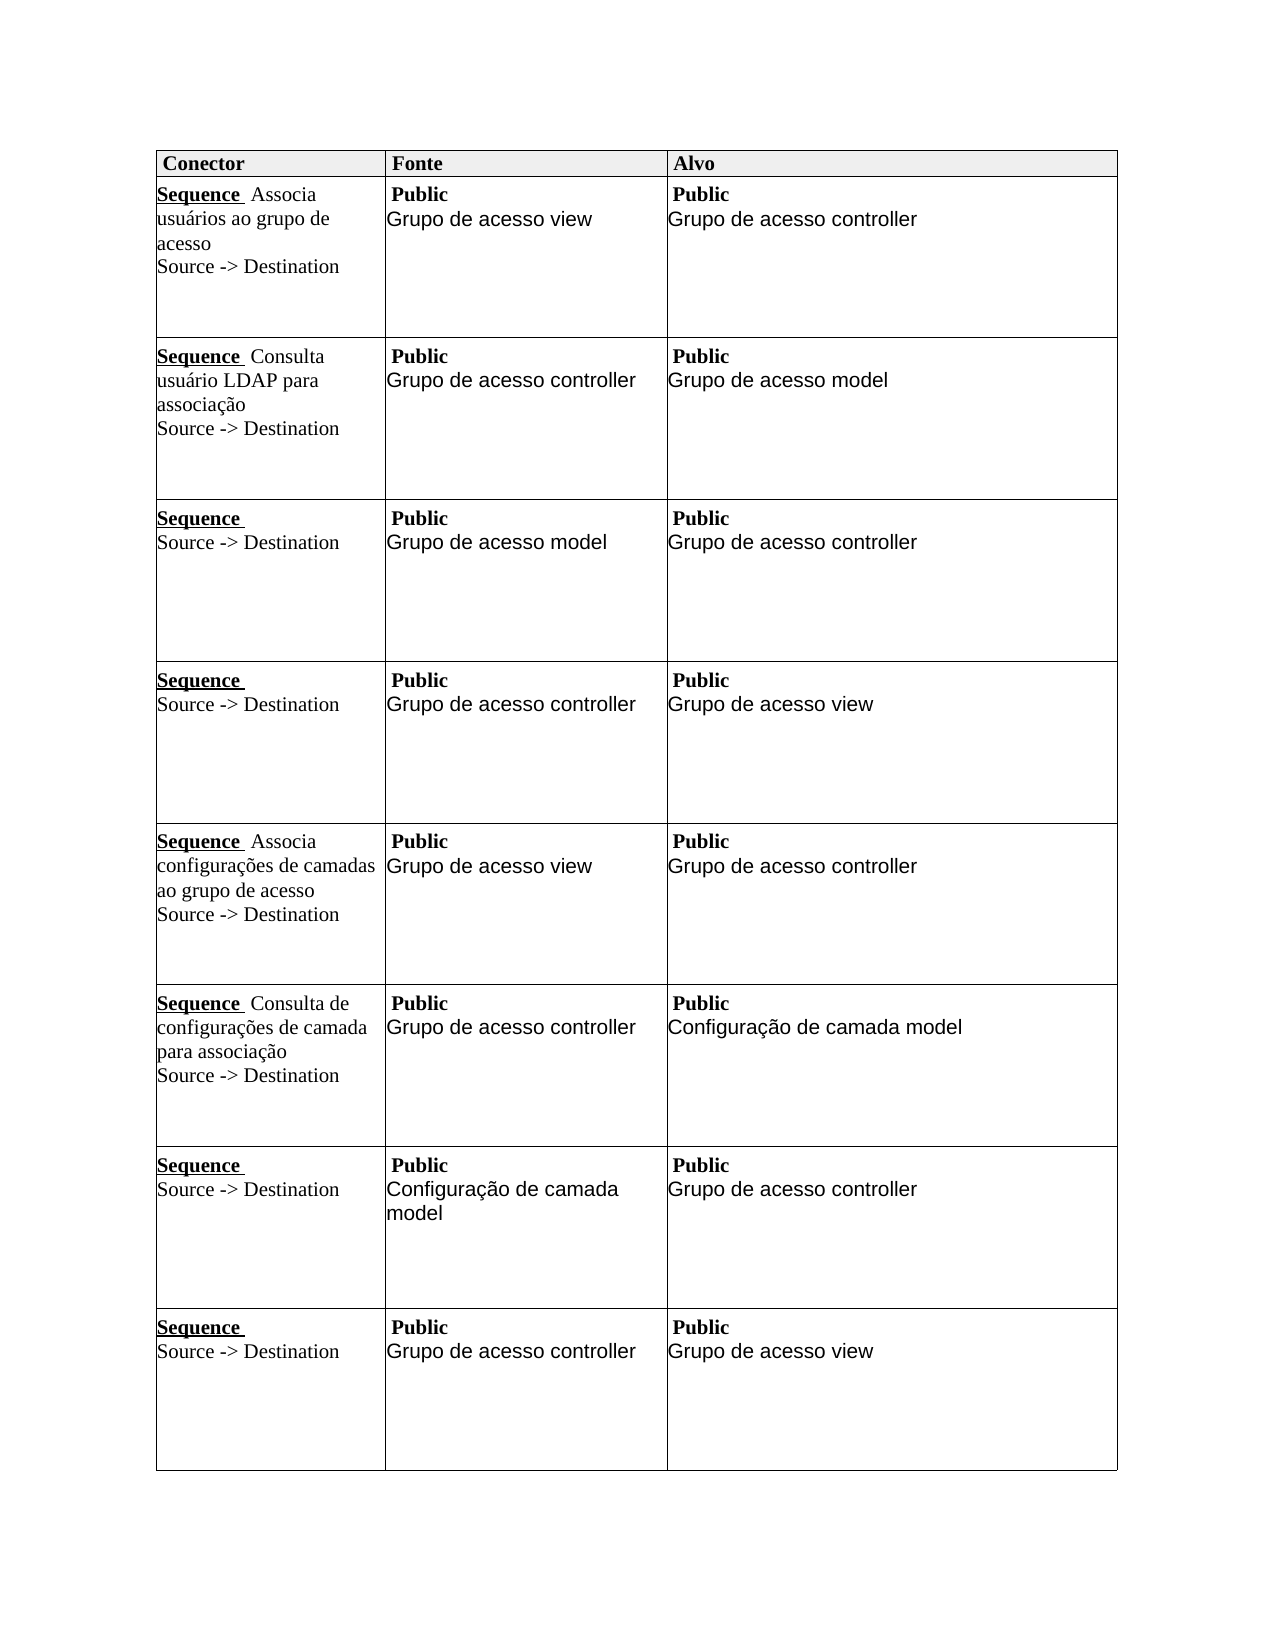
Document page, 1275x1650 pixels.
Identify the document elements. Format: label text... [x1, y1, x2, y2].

table_cell Public Grupo de acesso controller [668, 500, 1117, 661]
table_cell Sequence Source -> Destination [157, 1309, 385, 1470]
table_cell Public Grupo de acesso view [386, 177, 667, 337]
table_cell Public Grupo de acesso view [386, 824, 667, 984]
table_header Conector [157, 151, 385, 176]
table_cell Sequence Consulta de configurações de camada para associação Source -> Destination [157, 985, 385, 1146]
table_cell Sequence Consulta usuário LDAP para associação Source -> Destination [157, 338, 385, 499]
table_cell Public Grupo de acesso controller [386, 662, 667, 823]
table_cell Public Grupo de acesso controller [668, 824, 1117, 984]
table_cell Sequence Associa configurações de camadas ao grupo de acesso Source -> Destination [157, 824, 385, 984]
table_cell Public Grupo de acesso model [386, 500, 667, 661]
table_cell Public Grupo de acesso controller [386, 985, 667, 1146]
table_cell Sequence Source -> Destination [157, 1147, 385, 1308]
table_cell Sequence Source -> Destination [157, 500, 385, 661]
table_cell Public Grupo de acesso controller [668, 177, 1117, 337]
table_header Alvo [668, 151, 1117, 176]
table_cell Sequence Source -> Destination [157, 662, 385, 823]
table_cell Public Grupo de acesso view [668, 662, 1117, 823]
table_cell Public Grupo de acesso model [668, 338, 1117, 499]
table_cell Public Grupo de acesso controller [386, 1309, 667, 1470]
table_header Fonte [386, 151, 667, 176]
table_cell Public Grupo de acesso controller [668, 1147, 1117, 1308]
table_cell Public Grupo de acesso controller [386, 338, 667, 499]
table_cell Public Configuração de camada model [386, 1147, 667, 1308]
table_cell Sequence Associa usuários ao grupo de acesso Source -> Destination [157, 177, 385, 337]
table_cell Public Grupo de acesso view [668, 1309, 1117, 1470]
table_cell Public Configuração de camada model [668, 985, 1117, 1146]
